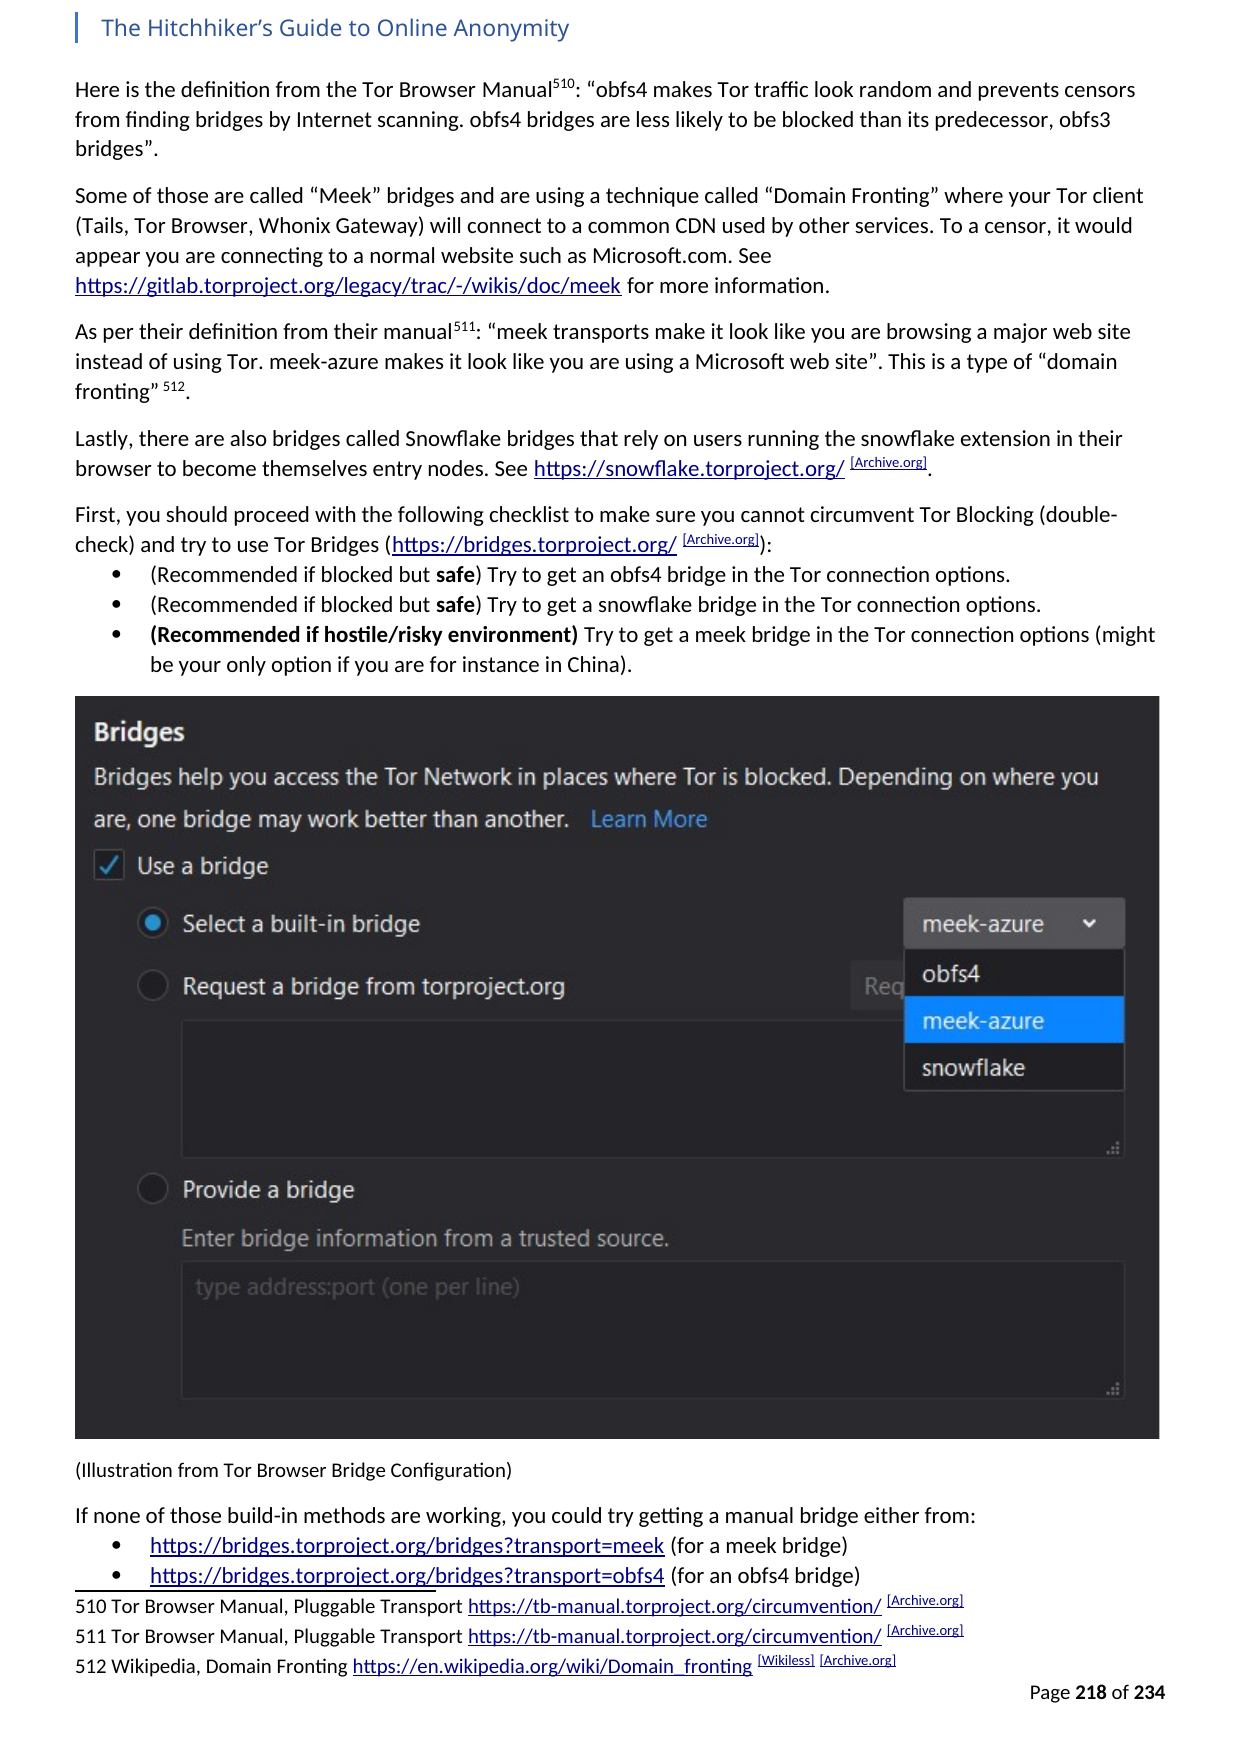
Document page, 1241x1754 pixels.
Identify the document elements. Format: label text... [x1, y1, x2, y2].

text Lastly, there are also bridges called Snowflake bridges that rely on users running the snowflake extension in their browser to become themselves entry nodes. See https://snowflake.torproject.org/ [Archive.org]. [75, 424, 1165, 482]
list (Recommended if hostile/risky environment) Try to get a meek bridge in the Tor connection options (might be your only option if you are for instance in China). [112, 620, 1165, 678]
text Tor Browser Manual, Pluggable Transport https://tb-manual.torproject.org/circumvention/ [Archive.org] [75, 1621, 1165, 1649]
text If none of those build-in methods are working, you could try getting a manual bridge either from: [75, 1501, 1165, 1529]
list https://bridges.torproject.org/bridges?transport=obfs4 (for an obfs4 bridge) [112, 1561, 1165, 1589]
text Some of those are called “Meek” bridges and are using a technique called “Domain Fronting” where your Tor client (Tails, Tor Browser, Whonix Gateway) will connect to a common CDN used by other services. To a censor, it would appear you are connecting to a normal website such as Microsoft.com. See https://gitlab.torproject.org/legacy/trac/-/wikis/doc/meek for more information. [75, 181, 1165, 299]
text Here is the definition from the Tor Browser Manual: “obfs4 makes Tor traffic look random and prevents censors from finding bridges by Internet scanning. obfs4 bridges are less likely to be blocked than its predecessor, obfs3 bridges”. [75, 75, 1165, 163]
text First, you should proceed with the following checklist to make sure you cannot circumvent Tor Blocking (double-check) and try to use Tor Bridges (https://bridges.torproject.org/ [Archive.org]): [75, 500, 1165, 558]
picture [75, 696, 1160, 1439]
text Wikipedia, Domain Fronting https://en.wikipedia.org/wiki/Domain_fronting [Wikiless] [Archive.org] [75, 1651, 1165, 1679]
text (Illustration from Tor Browser Bridge Configuration) [75, 1457, 1165, 1483]
list (Recommended if blocked but safe) Try to get a snowflake bridge in the Tor connection options. [112, 590, 1165, 618]
list https://bridges.torproject.org/bridges?transport=meek (for a meek bridge) [112, 1531, 1165, 1559]
text Tor Browser Manual, Pluggable Transport https://tb-manual.torproject.org/circumvention/ [Archive.org] [75, 1591, 1165, 1619]
text As per their definition from their manual: “meek transports make it look like you are browsing a major web site instead of using Tor. meek-azure makes it look like you are using a Microsoft web site”. This is a type of “domain fronting” . [75, 317, 1165, 405]
list (Recommended if blocked but safe) Try to get an obfs4 bridge in the Tor connection options. [112, 560, 1165, 588]
